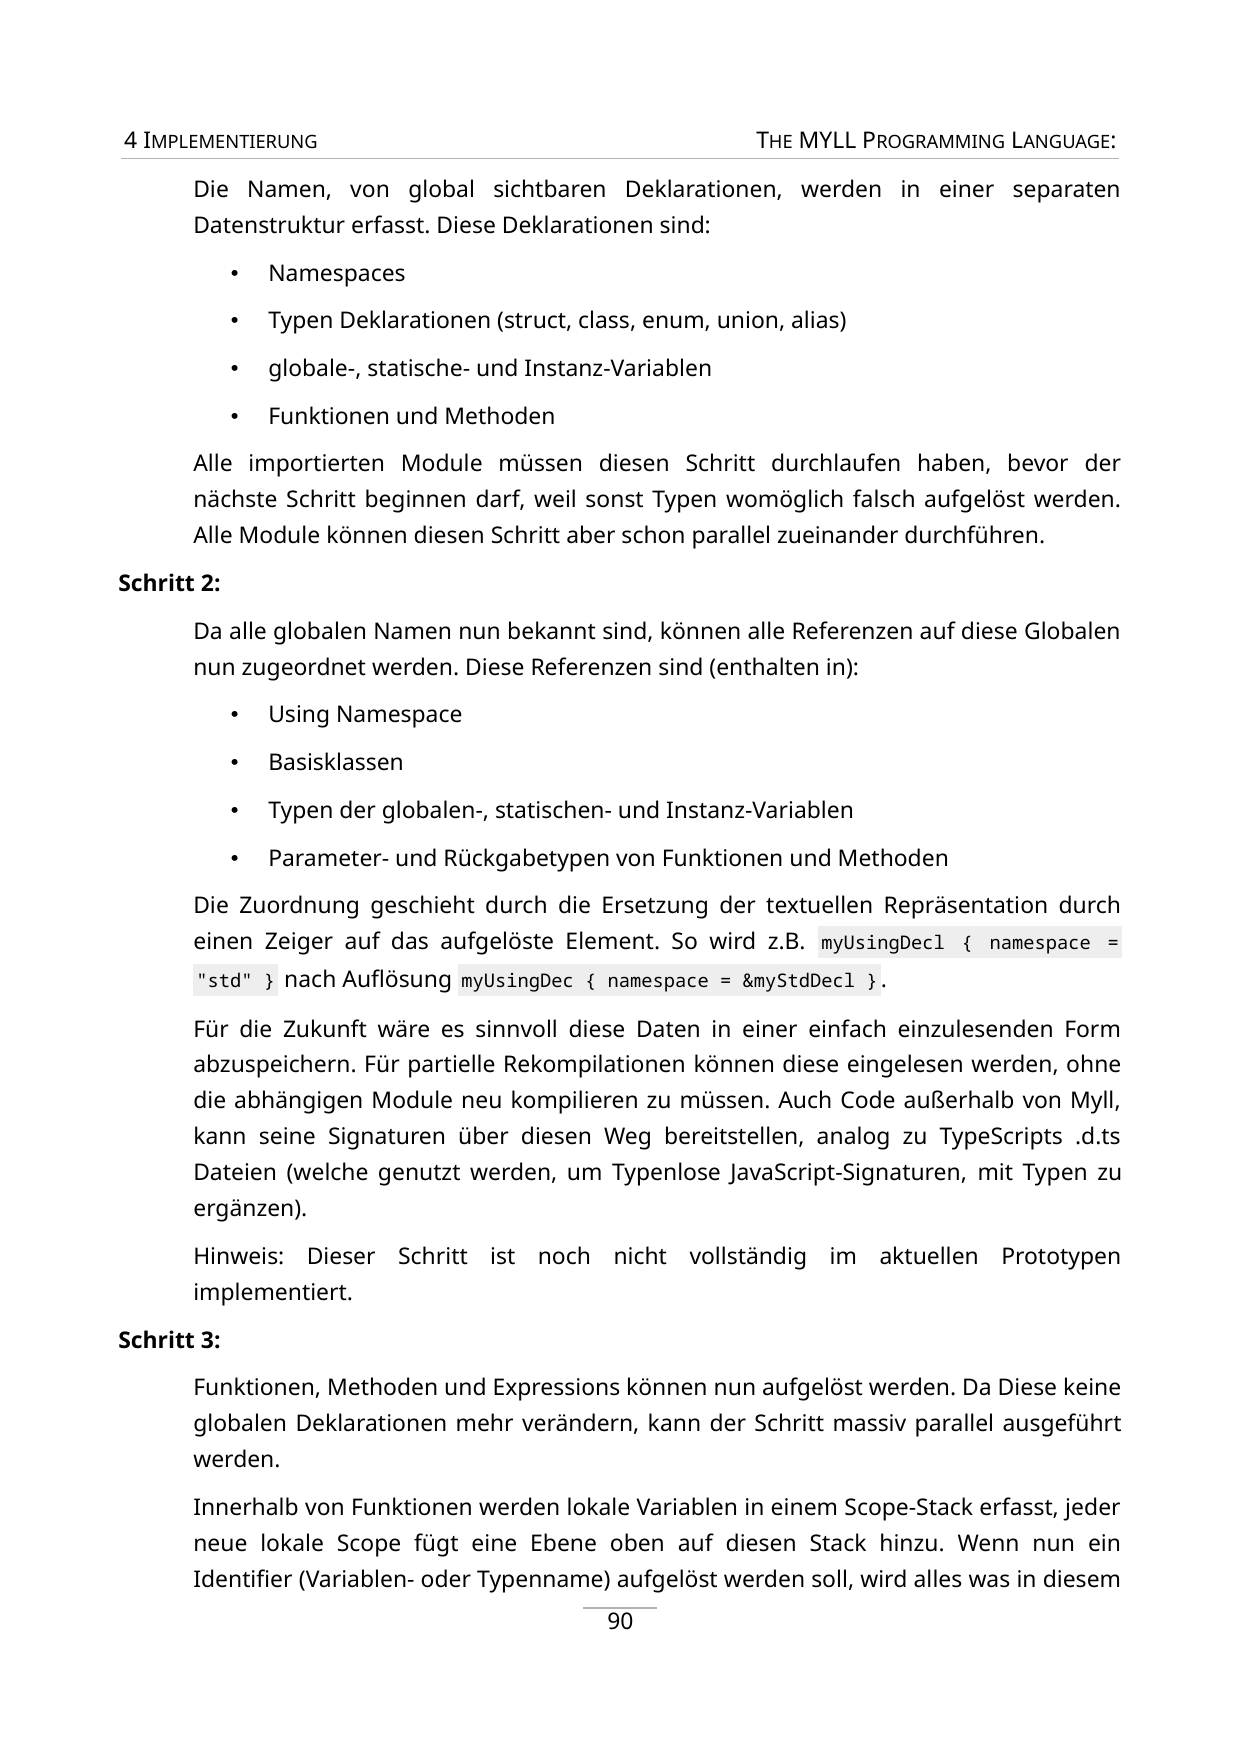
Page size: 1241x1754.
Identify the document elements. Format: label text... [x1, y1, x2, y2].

list Typen der globalen-, statischen- und Instanz-Variablen [231, 794, 1122, 825]
text Funktionen, Methoden und Expressions können nun aufgelöst werden. Da Diese keine globalen Deklarationen mehr verändern, kann der Schritt massiv parallel ausgeführt werden. [193, 1371, 1122, 1474]
list Funktionen und Methoden [231, 400, 1122, 431]
list globale-, statische- und Instanz-Variablen [231, 352, 1122, 383]
text Die Namen, von global sichtbaren Deklarationen, werden in einer separaten Datenstruktur erfasst. Diese Deklarationen sind: [193, 173, 1122, 240]
list Parameter- und Rückgabetypen von Funktionen und Methoden [231, 841, 1122, 873]
list Namespaces [231, 257, 1122, 288]
text Hinweis: Dieser Schritt ist noch nicht vollständig im aktuellen Prototypen implementiert. [193, 1240, 1122, 1307]
text Da alle globalen Namen nun bekannt sind, können alle Referenzen auf diese Globalen nun zugeordnet werden. Diese Referenzen sind (enthalten in): [193, 615, 1122, 682]
list Typen Deklarationen (struct, class, enum, union, alias) [231, 304, 1122, 336]
text Innerhalb von Funktionen werden lokale Variablen in einem Scope-Stack erfasst, jeder neue lokale Scope fügt eine Ebene oben auf diesen Stack hinzu. Wenn nun ein Identifier (Variablen- oder Typenname) aufgelöst werden soll, wird alles was in diesem [193, 1491, 1122, 1594]
text Die Zuordnung geschieht durch die Ersetzung der textuellen Repräsentation durch einen Zeiger auf das aufgelöste Element. So wird z.B. myUsingDecl { namespace = "std" } nach Auflösung myUsingDec { namespace = &myStdDecl }. [193, 889, 1122, 996]
list Basisklassen [231, 746, 1122, 777]
text Alle importierten Module müssen diesen Schritt durchlaufen haben, bevor der nächste Schritt beginnen darf, weil sonst Typen womöglich falsch aufgelöst werden. Alle Module können diesen Schritt aber schon parallel zueinander durchführen. [193, 447, 1122, 551]
text Schritt 2: [118, 567, 1122, 598]
text Schritt 3: [118, 1323, 1122, 1355]
list Using Namespace [231, 698, 1122, 729]
text Für die Zukunft wäre es sinnvoll diese Daten in einer einfach einzulesenden Form abzuspeichern. Für partielle Rekompilationen können diese eingelesen werden, ohne die abhängigen Module neu kompilieren zu müssen. Auch Code außerhalb von Myll, kann seine Signaturen über diesen Weg bereitstellen, analog zu TypeScripts .d.ts Dateien (welche genutzt werden, um Typenlose JavaScript-Signaturen, mit Typen zu ergänzen). [193, 1012, 1122, 1223]
